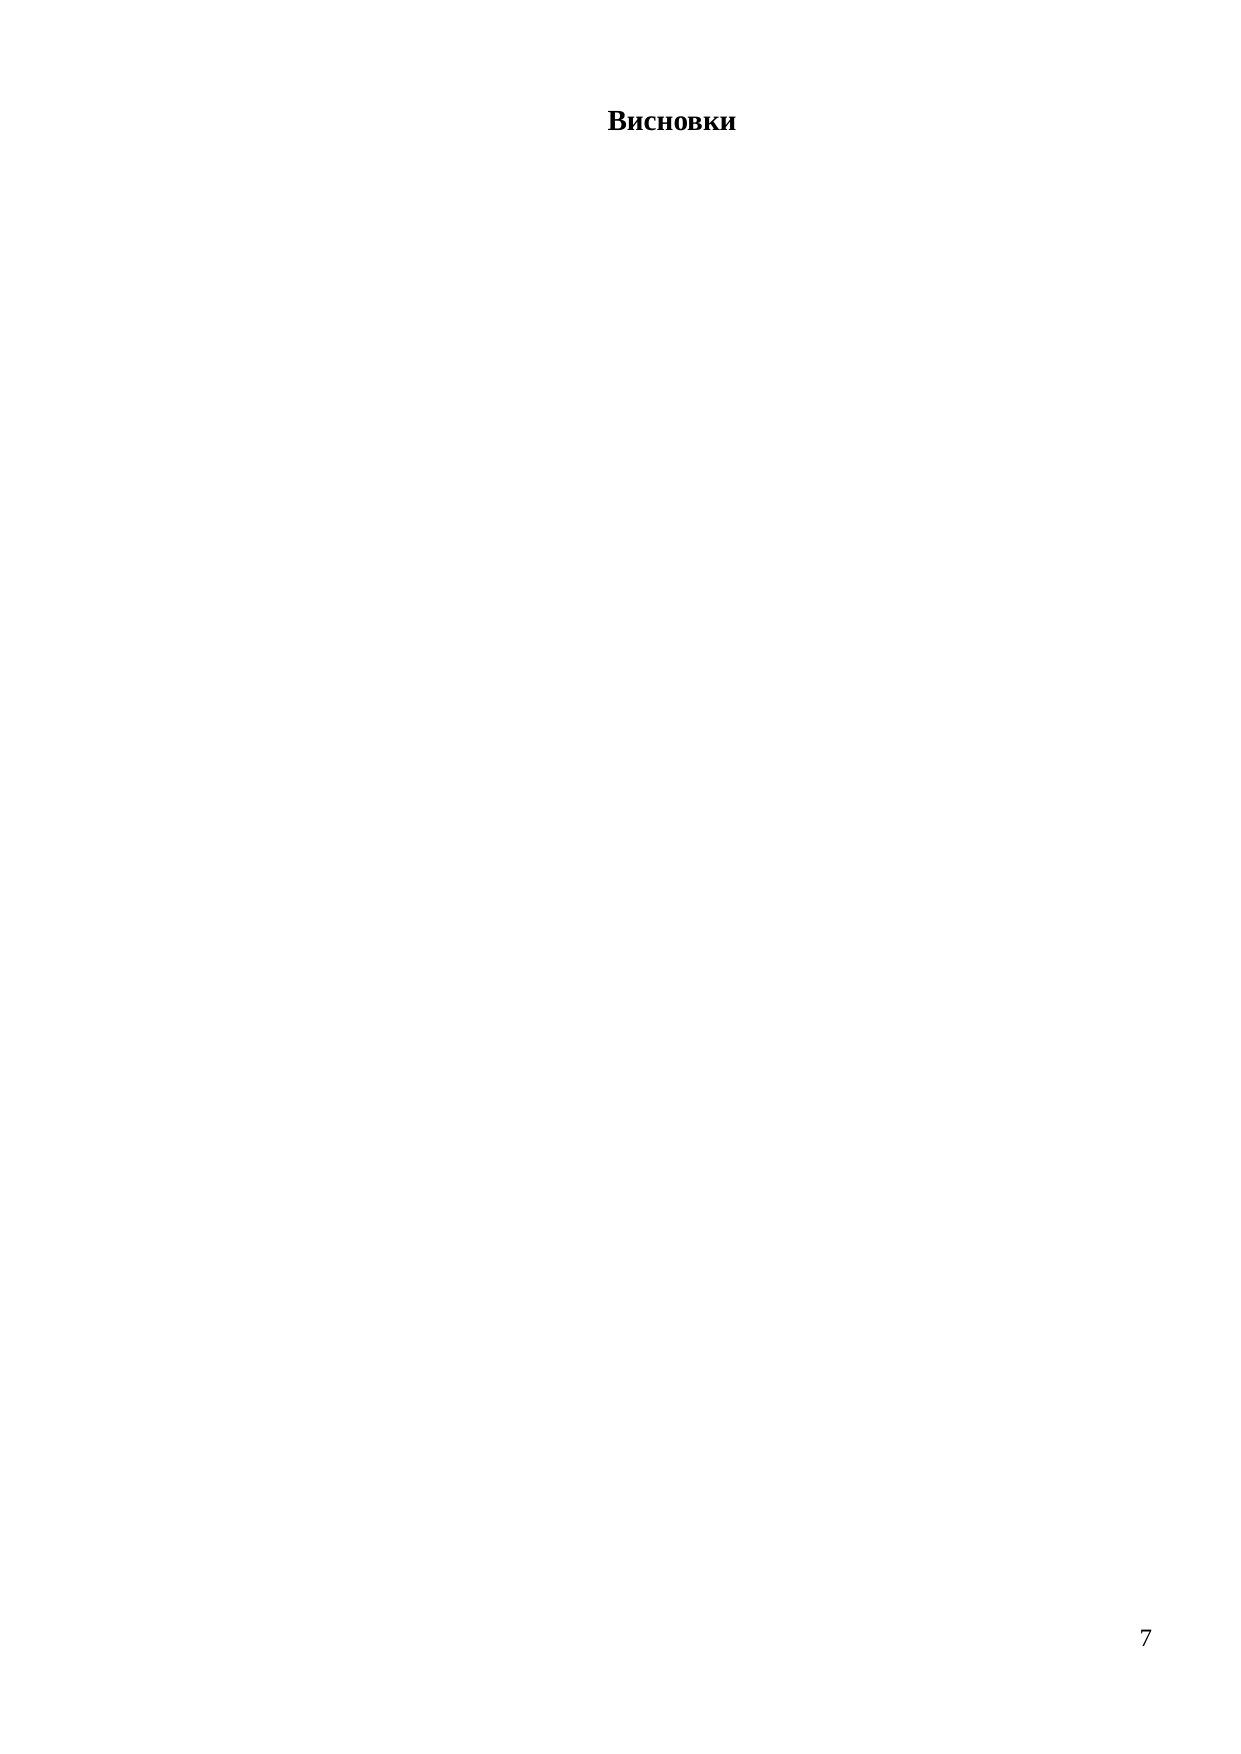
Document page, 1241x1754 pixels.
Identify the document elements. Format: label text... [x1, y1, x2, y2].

subtitle Висновки [118, 103, 1152, 136]
